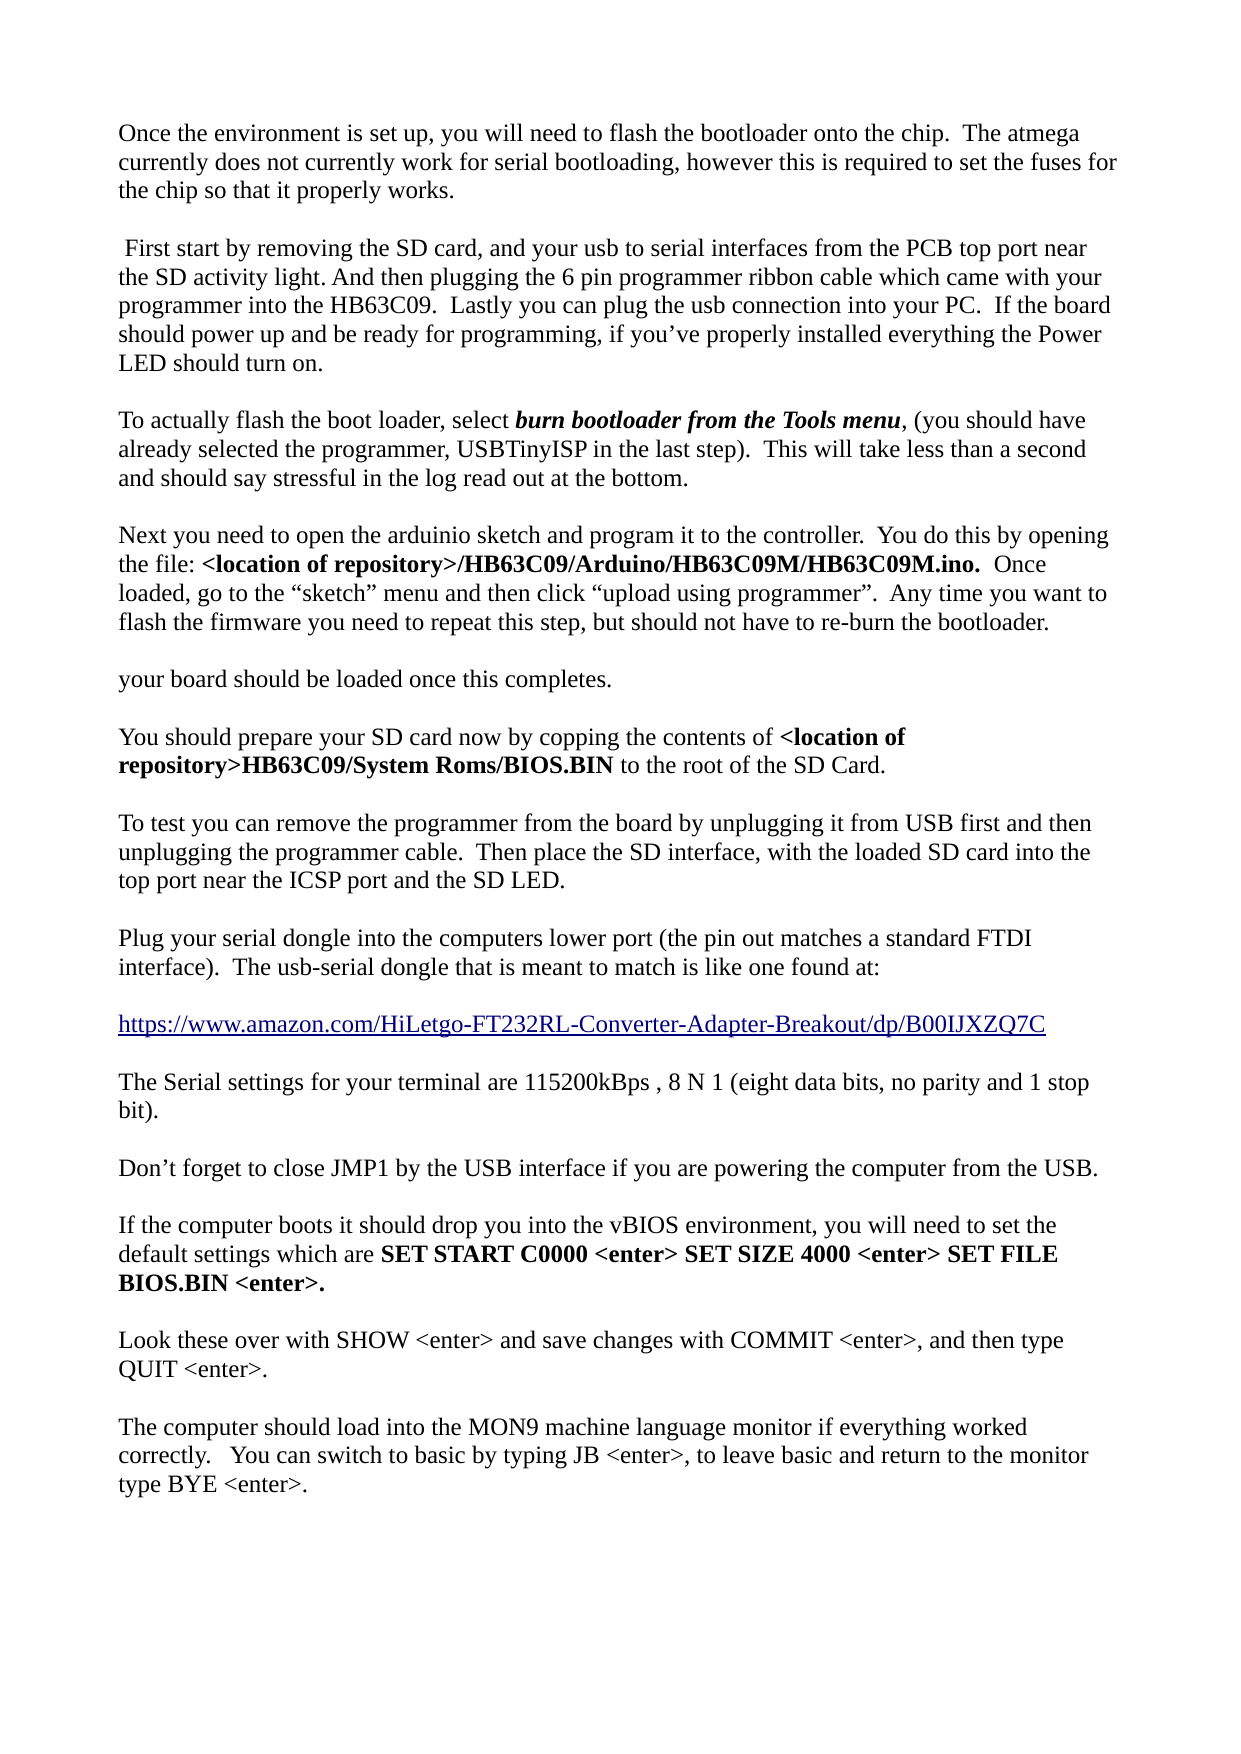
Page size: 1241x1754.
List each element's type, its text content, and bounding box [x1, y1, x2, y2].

text You should prepare your SD card now by copping the contents of <location of repository>HB63C09/System Roms/BIOS.BIN to the root of the SD Card. [118, 722, 1122, 779]
text If the computer boots it should drop you into the vBIOS environment, you will need to set the default settings which are SET START C0000 <enter> SET SIZE 4000 <enter> SET FILE BIOS.BIN <enter>. [118, 1211, 1122, 1297]
text To actually flash the boot loader, select burn bootloader from the Tools menu, (you should have already selected the programmer, USBTinyISP in the last step). This will take less than a second and should say stressful in the log read out at the bottom. [118, 406, 1122, 492]
text Once the environment is set up, you will need to flash the bootloader onto the chip. The atmega currently does not currently work for serial bootloading, however this is required to set the fuses for the chip so that it properly works. [118, 118, 1122, 204]
text First start by removing the SD card, and your usb to serial interfaces from the PCB top port near the SD activity light. And then plugging the 6 pin programmer ribbon cable which came with your programmer into the HB63C09. Lastly you can plug the usb connection into your PC. If the board should power up and be ready for programming, if you’ve properly installed everything the Power LED should turn on. [118, 233, 1122, 377]
text To test you can remove the programmer from the board by unplugging it from USB first and then unplugging the programmer cable. Then place the SD interface, with the loaded SD card into the top port near the ICSP port and the SD LED. [118, 808, 1122, 894]
text https://www.amazon.com/HiLetgo-FT232RL-Converter-Adapter-Breakout/dp/B00IJXZQ7C [118, 1009, 1122, 1038]
text Don’t forget to close JMP1 by the USB interface if you are powering the computer from the USB. [118, 1153, 1122, 1182]
text The Serial settings for your terminal are 115200kBps , 8 N 1 (eight data bits, no parity and 1 stop bit). [118, 1067, 1122, 1124]
text Plug your serial dongle into the computers lower port (the pin out matches a standard FTDI interface). The usb-serial dongle that is meant to match is like one found at: [118, 923, 1122, 981]
text Next you need to open the arduinio sketch and program it to the controller. You do this by opening the file: <location of repository>/HB63C09/Arduino/HB63C09M/HB63C09M.ino. Once loaded, go to the “sketch” menu and then click “upload using programmer”. Any time you want to flash the firmware you need to repeat this step, but should not have to re-burn the bootloader. [118, 521, 1122, 636]
text your board should be loaded once this completes. [118, 664, 1122, 693]
text Look these over with SHOW <enter> and save changes with COMMIT <enter>, and then type QUIT <enter>. [118, 1326, 1122, 1383]
text The computer should load into the MON9 machine language monitor if everything worked correctly. You can switch to basic by typing JB <enter>, to leave basic and return to the monitor type BYE <enter>. [118, 1412, 1122, 1498]
